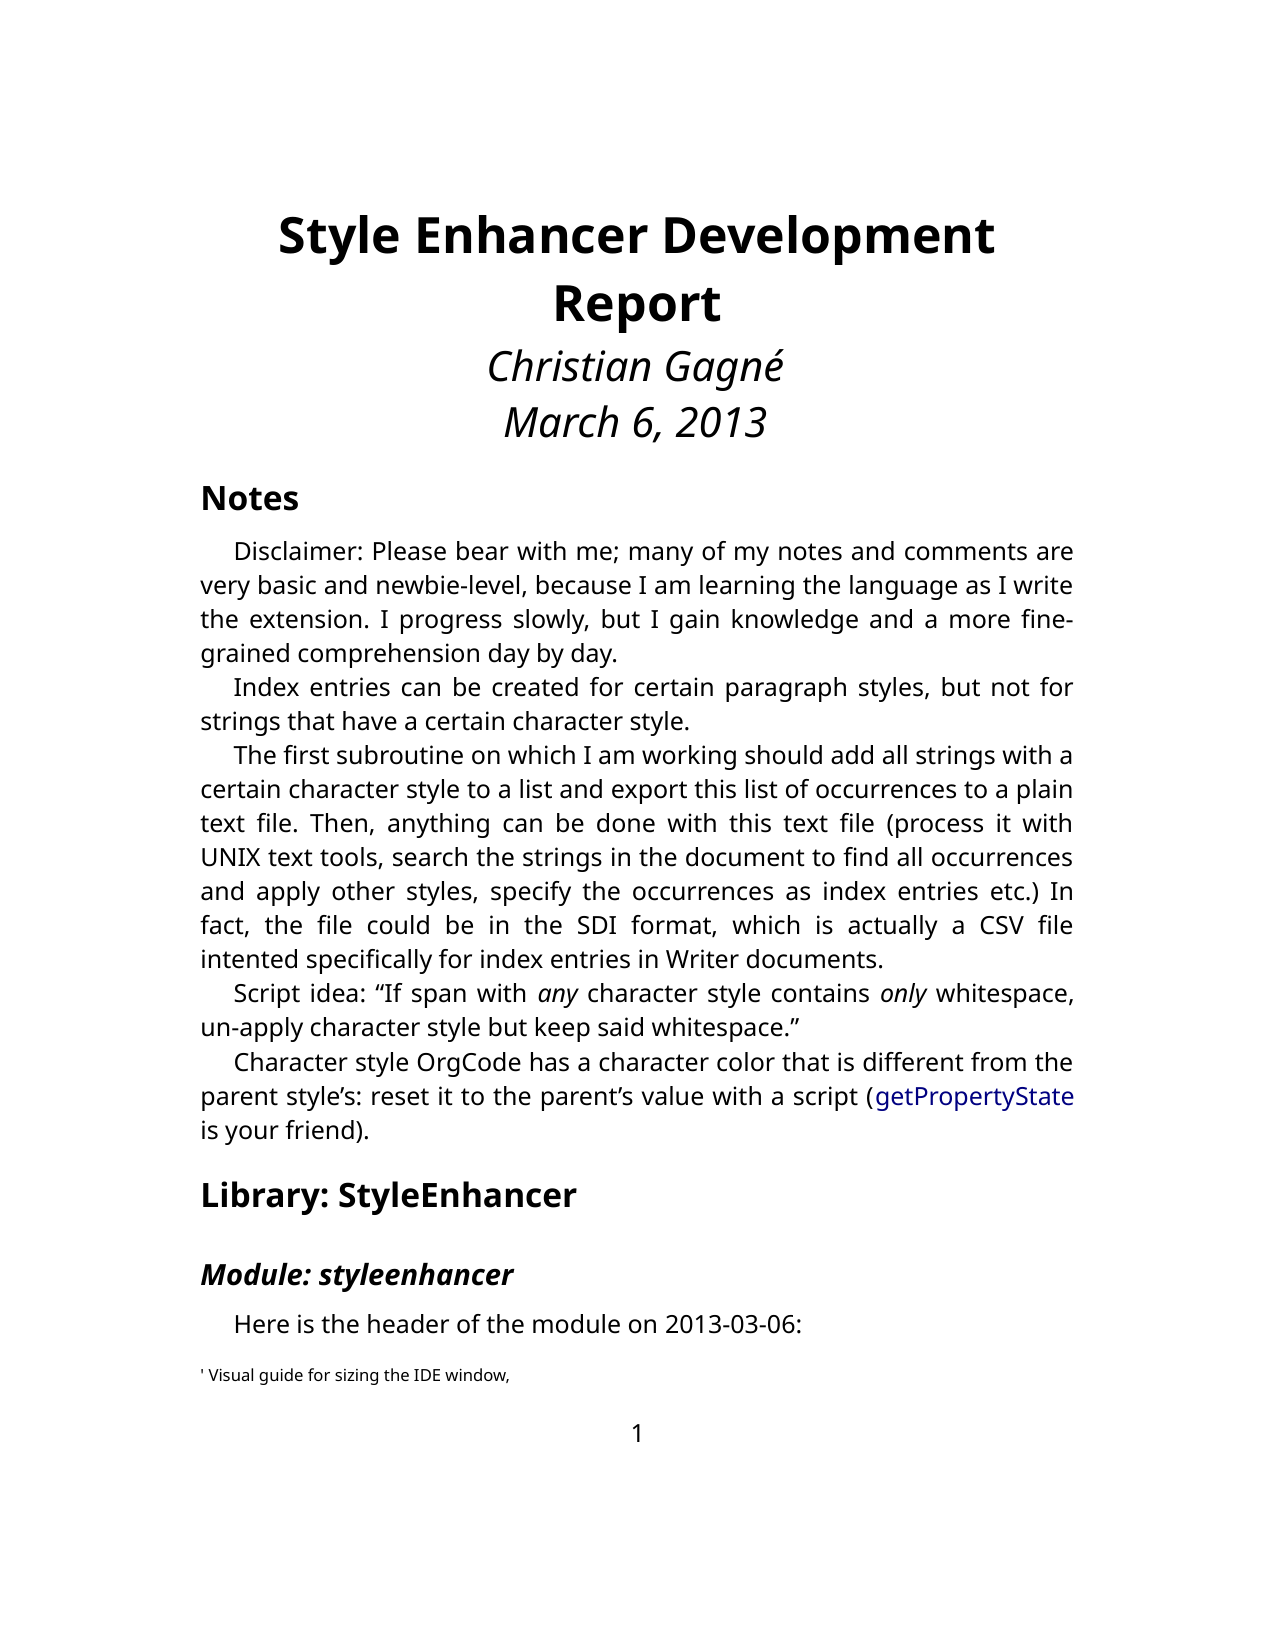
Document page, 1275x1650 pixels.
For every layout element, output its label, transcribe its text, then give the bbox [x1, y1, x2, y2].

text Disclaimer: Please bear with me; many of my notes and comments are very basic and newbie-level, because I am learning the language as I write the extension. I progress slowly, but I gain knowledge and a more fine-grained comprehension day by day. [200, 533, 1075, 669]
subtitle Module: styleenhancer [200, 1254, 1075, 1294]
text ' Visual guide for sizing the IDE window, [200, 1363, 1075, 1386]
subtitle Library: StyleEnhancer [200, 1171, 1075, 1217]
text Script idea: “If span with any character style contains only whitespace, un-apply character style but keep said whitespace.” [200, 976, 1075, 1044]
subtitle Christian Gagné [200, 336, 1075, 393]
title Style Enhancer Development Report [200, 200, 1075, 336]
text Here is the header of the module on 2013-03-06: [200, 1307, 1075, 1341]
text The first subroutine on which I am working should add all strings with a certain character style to a list and export this list of occurrences to a plain text file. Then, anything can be done with this text file (process it with UNIX text tools, search the strings in the document to find all occurrences and apply other styles, specify the occurrences as index entries etc.) In fact, the file could be in the SDI format, which is actually a CSV file intented specifically for index entries in Writer documents. [200, 738, 1075, 976]
text Index entries can be created for certain paragraph styles, but not for strings that have a certain character style. [200, 669, 1075, 738]
text Character style OrgCode has a character color that is different from the parent style’s: reset it to the parent’s value with a script (getPropertyState is your friend). [200, 1044, 1075, 1146]
subtitle March 6, 2013 [200, 393, 1075, 450]
subtitle Notes [200, 475, 1075, 521]
